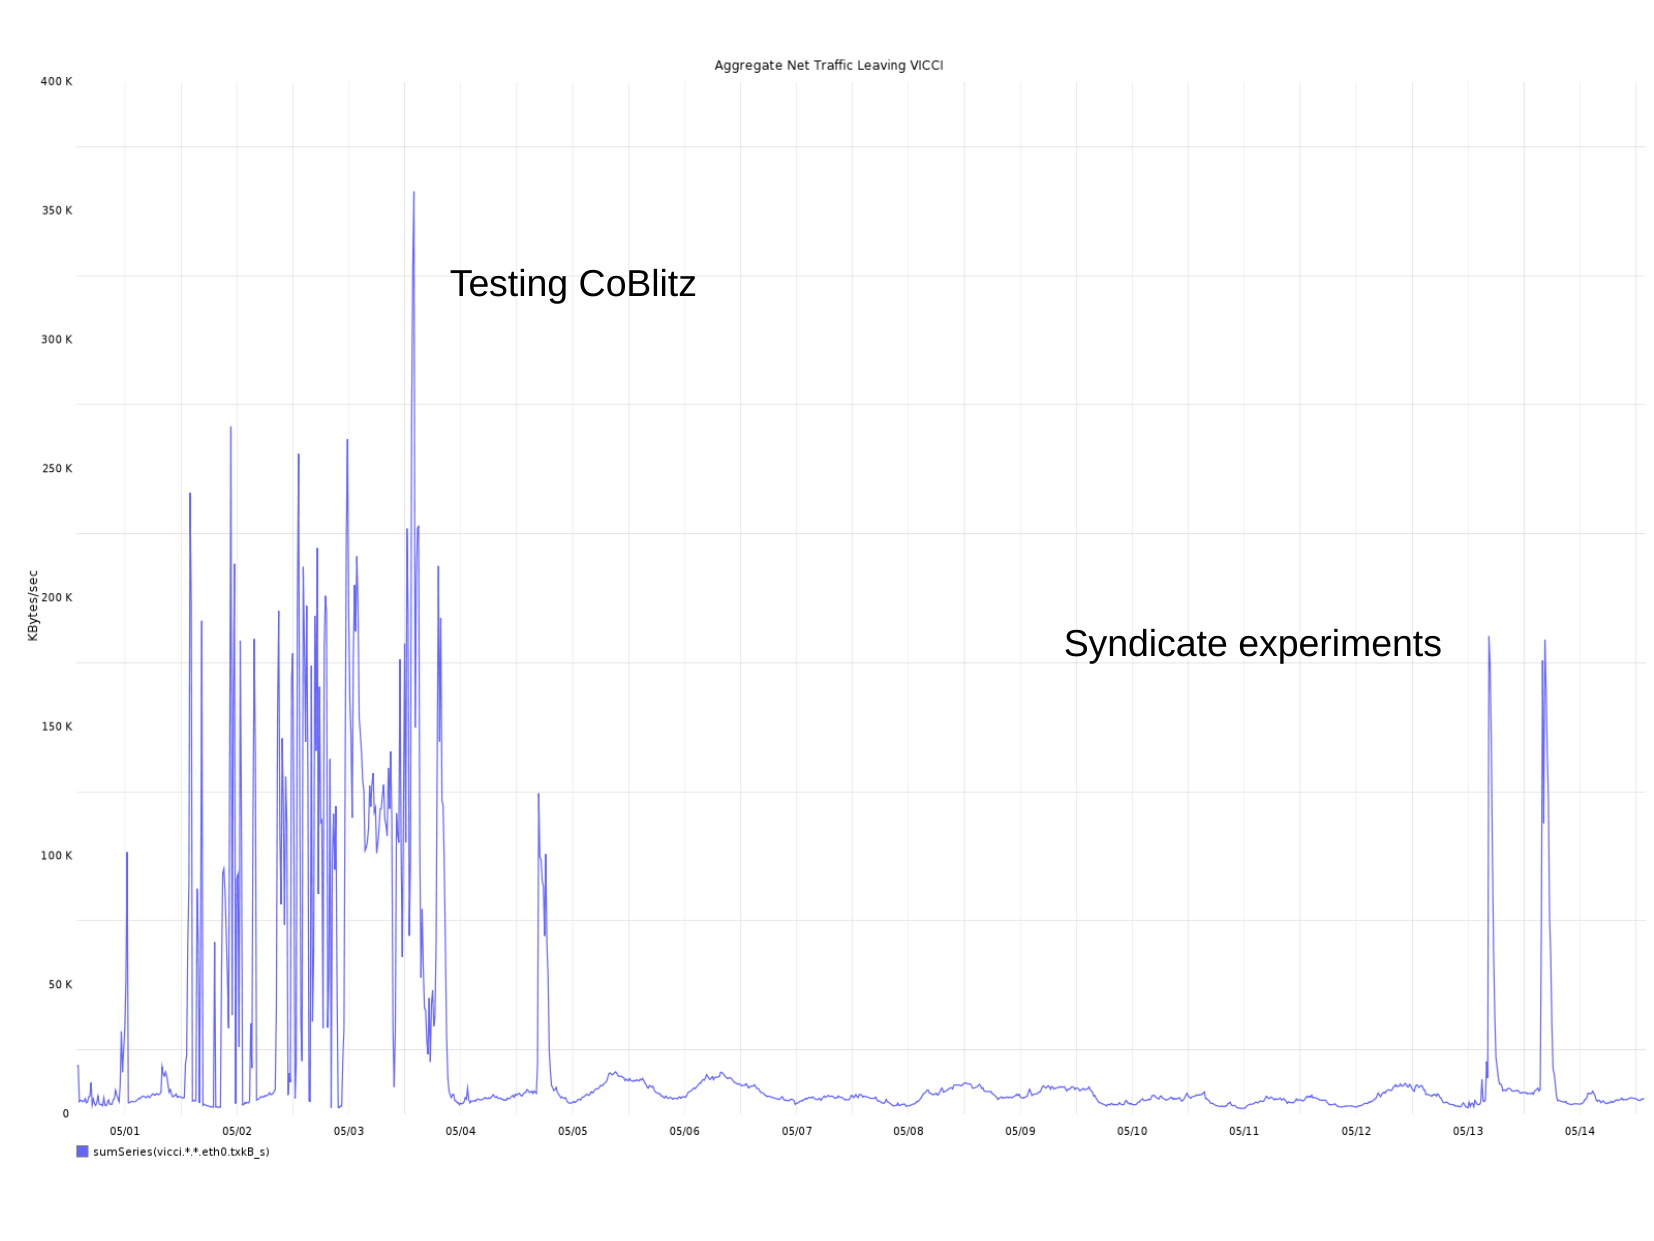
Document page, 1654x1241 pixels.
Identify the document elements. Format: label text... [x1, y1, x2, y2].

text_box Syndicate experiments [1049, 615, 1530, 672]
picture [2, 47, 1654, 1164]
text_box Testing CoBlitz [435, 255, 766, 312]
